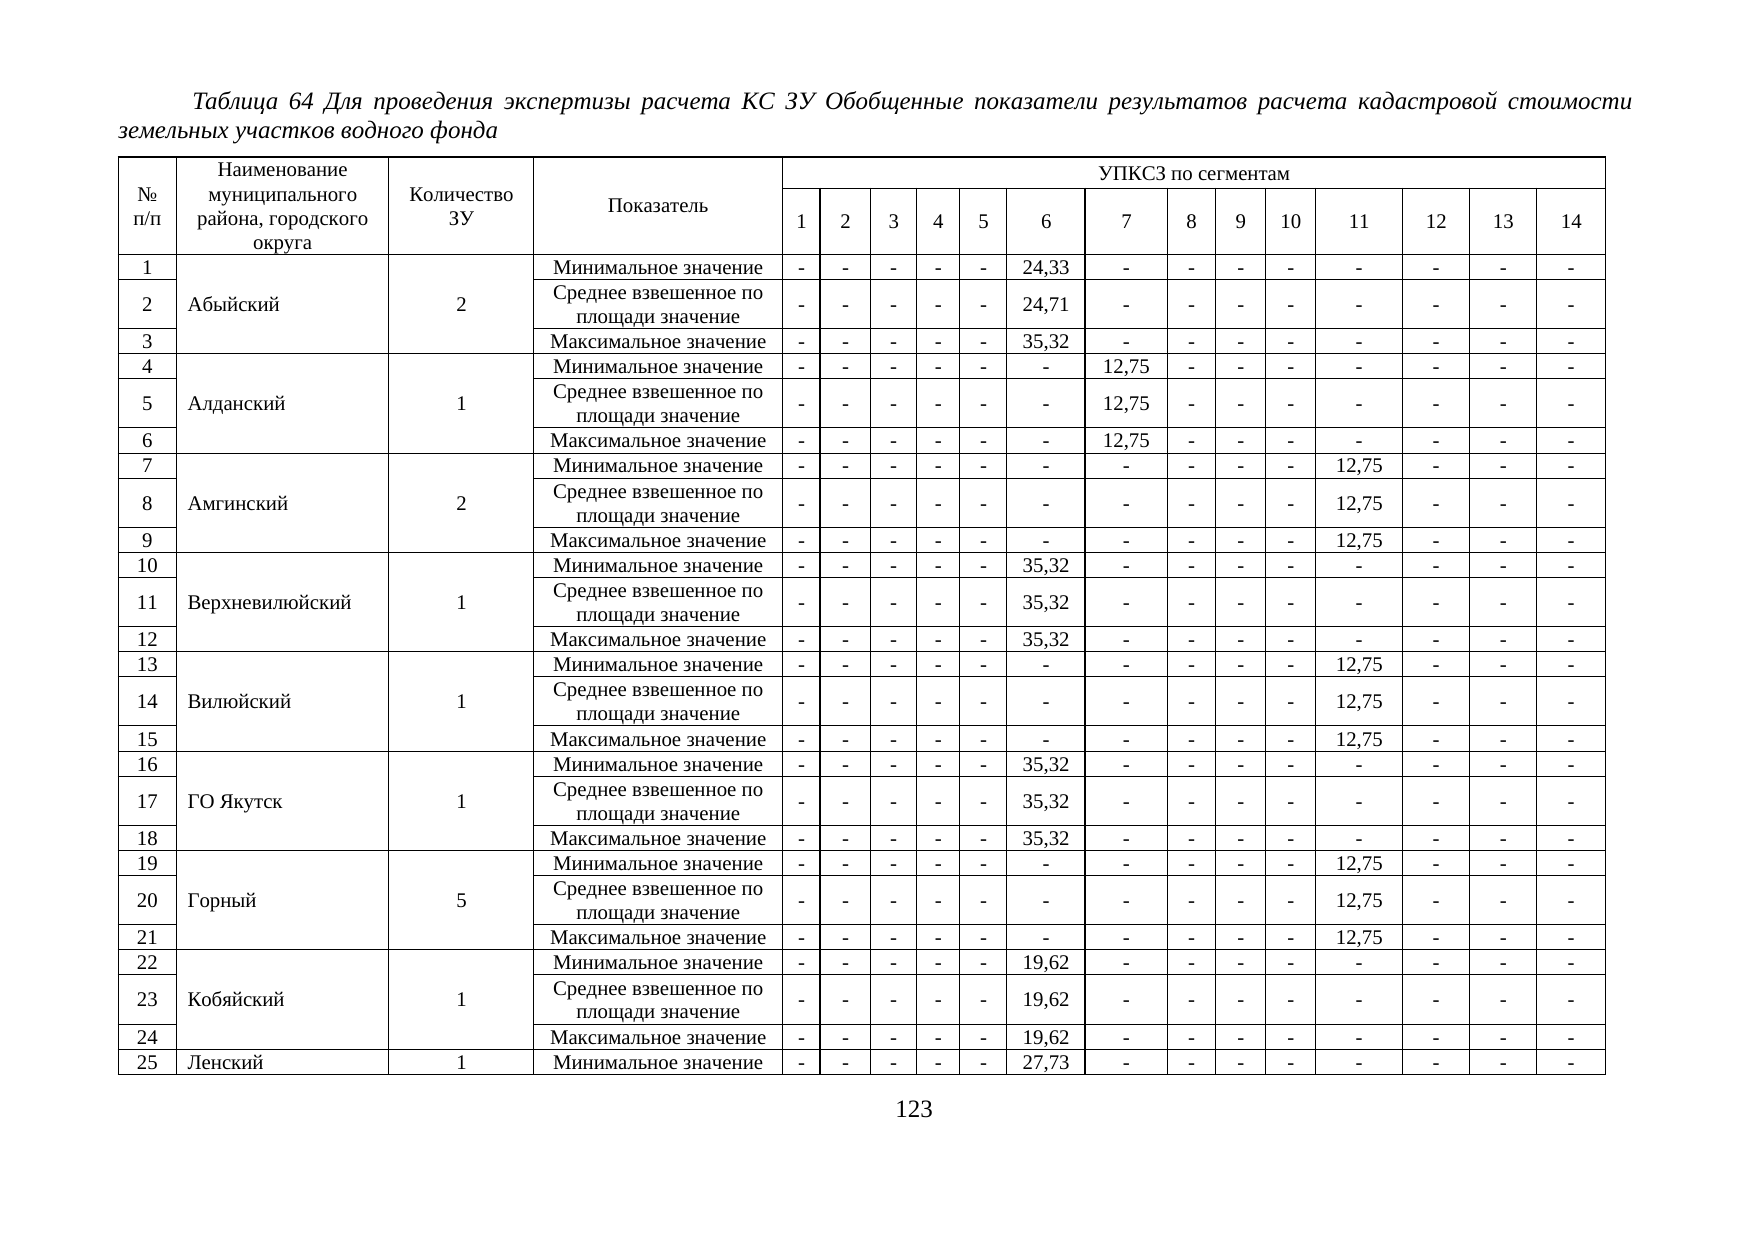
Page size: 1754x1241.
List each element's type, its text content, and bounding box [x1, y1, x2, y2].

table_cell - [1216, 1025, 1265, 1049]
table_cell - [1316, 578, 1402, 626]
table_cell - [1266, 752, 1315, 776]
table_cell - [871, 726, 916, 751]
table_cell - [1470, 428, 1536, 452]
table_cell Ленский [177, 1050, 388, 1074]
table_cell - [1266, 528, 1315, 552]
table_cell 7 [1086, 189, 1167, 254]
table_cell - [821, 354, 870, 378]
table_cell - [783, 627, 819, 651]
table_cell - [871, 677, 916, 725]
table_cell - [960, 255, 1006, 279]
table_cell - [871, 379, 916, 427]
table_cell - [1470, 826, 1536, 850]
table_cell - [1403, 826, 1469, 850]
table_cell - [1007, 876, 1084, 924]
table_cell - [1216, 578, 1265, 626]
table_cell - [1470, 777, 1536, 825]
table_cell 35,32 [1007, 777, 1084, 825]
table_cell Минимальное значение [534, 851, 782, 875]
table_cell - [1537, 752, 1605, 776]
table_cell - [1216, 528, 1265, 552]
table_cell ГО Якутск [177, 752, 388, 850]
table_cell - [1086, 1025, 1167, 1049]
table_cell - [821, 329, 870, 353]
table_cell - [917, 975, 959, 1023]
table_cell Среднее взвешенное по площади значение [534, 975, 782, 1023]
table_cell - [1537, 578, 1605, 626]
table_cell - [960, 826, 1006, 850]
table_cell - [1007, 454, 1084, 477]
table_cell - [821, 726, 870, 751]
table_cell - [960, 1050, 1006, 1074]
table_cell - [1403, 354, 1469, 378]
table_cell - [1007, 428, 1084, 452]
table_cell - [871, 354, 916, 378]
table_cell Минимальное значение [534, 1050, 782, 1074]
table_cell 5 [119, 379, 176, 427]
table_cell Абыйский [177, 255, 388, 353]
table_cell - [1266, 876, 1315, 924]
table_cell - [1168, 876, 1215, 924]
table_cell - [1168, 255, 1215, 279]
table_cell 8 [119, 479, 176, 527]
table_cell - [1086, 479, 1167, 527]
table_cell - [1537, 280, 1605, 328]
table_cell 5 [960, 189, 1006, 254]
table_cell - [821, 975, 870, 1023]
table_cell - [1403, 329, 1469, 353]
table_cell - [1086, 950, 1167, 974]
table_cell - [1216, 280, 1265, 328]
table_cell - [1266, 454, 1315, 477]
table_cell Минимальное значение [534, 454, 782, 477]
table_cell - [1086, 454, 1167, 477]
table_header УПКСЗ по сегментам [783, 158, 1605, 188]
table_cell - [1216, 553, 1265, 577]
table_cell 8 [1168, 189, 1215, 254]
table_cell - [1316, 553, 1402, 577]
table_cell - [917, 454, 959, 477]
table_cell Минимальное значение [534, 652, 782, 676]
table_cell - [1266, 578, 1315, 626]
table_cell - [783, 578, 819, 626]
table_cell - [917, 826, 959, 850]
table_cell - [1007, 851, 1084, 875]
table_cell - [1007, 354, 1084, 378]
table_cell - [871, 652, 916, 676]
table_cell - [917, 280, 959, 328]
table_cell - [960, 752, 1006, 776]
table_cell - [783, 726, 819, 751]
table_cell 12 [119, 627, 176, 651]
table_cell - [1216, 726, 1265, 751]
table_cell - [871, 925, 916, 949]
table_cell - [1403, 454, 1469, 477]
table_cell - [1403, 925, 1469, 949]
table_cell 10 [1266, 189, 1315, 254]
table_cell - [1266, 975, 1315, 1023]
table_cell Максимальное значение [534, 329, 782, 353]
table_cell - [783, 876, 819, 924]
table_cell - [1168, 826, 1215, 850]
table_cell 19,62 [1007, 975, 1084, 1023]
table_cell - [1007, 677, 1084, 725]
table_cell - [783, 1050, 819, 1074]
table_cell 1 [119, 255, 176, 279]
table_cell - [1403, 1025, 1469, 1049]
table_cell - [1470, 652, 1536, 676]
table_cell - [917, 528, 959, 552]
table_cell - [1470, 975, 1536, 1023]
table_cell - [1216, 752, 1265, 776]
table_cell 35,32 [1007, 329, 1084, 353]
table_cell 2 [389, 454, 533, 552]
table_cell 24 [119, 1025, 176, 1049]
table_cell - [871, 528, 916, 552]
table_cell - [1216, 479, 1265, 527]
table_cell - [783, 428, 819, 452]
table_cell 4 [917, 189, 959, 254]
table_cell 35,32 [1007, 826, 1084, 850]
table_cell - [960, 975, 1006, 1023]
table_cell - [917, 428, 959, 452]
table_cell 11 [119, 578, 176, 626]
table_cell - [783, 652, 819, 676]
table_cell 1 [389, 553, 533, 651]
table_cell - [1168, 1050, 1215, 1074]
table_cell - [871, 454, 916, 477]
table_cell 24,33 [1007, 255, 1084, 279]
table_cell 16 [119, 752, 176, 776]
table_cell - [1537, 950, 1605, 974]
table_cell - [1216, 826, 1265, 850]
table_cell 1 [389, 950, 533, 1049]
table_cell - [1168, 280, 1215, 328]
table_cell 12 [1403, 189, 1469, 254]
table_cell Среднее взвешенное по площади значение [534, 876, 782, 924]
table_cell 12,75 [1086, 379, 1167, 427]
table_cell - [821, 851, 870, 875]
table_cell 19,62 [1007, 950, 1084, 974]
table_cell - [1007, 726, 1084, 751]
table_cell - [1537, 428, 1605, 452]
table_cell 1 [389, 752, 533, 850]
table_cell - [1403, 1050, 1469, 1074]
table_cell - [821, 479, 870, 527]
table_cell - [871, 826, 916, 850]
table_cell Среднее взвешенное по площади значение [534, 379, 782, 427]
table_cell - [871, 553, 916, 577]
table_cell - [1537, 553, 1605, 577]
table_cell 6 [1007, 189, 1084, 254]
table_cell - [1403, 428, 1469, 452]
table_cell - [1403, 627, 1469, 651]
table_cell - [1403, 752, 1469, 776]
table_cell - [917, 726, 959, 751]
table_cell - [1168, 428, 1215, 452]
table_cell - [1266, 1025, 1315, 1049]
table_cell - [783, 975, 819, 1023]
table_cell - [1537, 379, 1605, 427]
table_cell - [1316, 329, 1402, 353]
table_cell - [1470, 578, 1536, 626]
table_cell - [1537, 329, 1605, 353]
table_cell - [1403, 578, 1469, 626]
table_cell - [783, 255, 819, 279]
table_cell - [917, 777, 959, 825]
table_cell - [1086, 677, 1167, 725]
table_cell - [1086, 329, 1167, 353]
table_cell - [1266, 950, 1315, 974]
table_cell - [1007, 528, 1084, 552]
table_cell - [1403, 379, 1469, 427]
table_cell Максимальное значение [534, 726, 782, 751]
table_header Количество ЗУ [389, 158, 533, 254]
table_cell 17 [119, 777, 176, 825]
table_cell - [1470, 528, 1536, 552]
table_cell - [917, 652, 959, 676]
table_cell - [1316, 428, 1402, 452]
table_cell - [1216, 354, 1265, 378]
table_cell - [1168, 950, 1215, 974]
table_cell Минимальное значение [534, 950, 782, 974]
table_cell - [960, 578, 1006, 626]
table_cell - [821, 553, 870, 577]
table_cell - [871, 1025, 916, 1049]
table_cell - [1086, 553, 1167, 577]
table_cell 18 [119, 826, 176, 850]
table_cell - [1537, 677, 1605, 725]
table_cell - [1168, 354, 1215, 378]
table_cell - [783, 851, 819, 875]
table_cell - [1086, 876, 1167, 924]
table_cell - [1537, 777, 1605, 825]
table_cell - [821, 528, 870, 552]
table_cell - [1216, 851, 1265, 875]
table_cell Максимальное значение [534, 627, 782, 651]
table_header Показатель [534, 158, 782, 254]
table_cell - [960, 726, 1006, 751]
table_cell - [871, 280, 916, 328]
table_cell - [821, 454, 870, 477]
table_cell - [1266, 777, 1315, 825]
table_cell - [1266, 826, 1315, 850]
table_cell 7 [119, 454, 176, 477]
table_cell - [1316, 752, 1402, 776]
table_cell - [960, 950, 1006, 974]
table_cell Максимальное значение [534, 428, 782, 452]
table_cell - [1470, 1025, 1536, 1049]
table_cell - [1470, 255, 1536, 279]
table_cell - [1086, 280, 1167, 328]
table_cell - [1168, 975, 1215, 1023]
table_cell - [783, 454, 819, 477]
table_cell - [871, 950, 916, 974]
table_cell - [960, 627, 1006, 651]
table_cell - [821, 255, 870, 279]
table_cell - [917, 255, 959, 279]
table_cell - [960, 329, 1006, 353]
table_cell - [871, 1050, 916, 1074]
table_cell - [783, 826, 819, 850]
table_cell - [1403, 975, 1469, 1023]
table_cell - [783, 528, 819, 552]
table_cell - [1168, 677, 1215, 725]
table_cell Вилюйский [177, 652, 388, 751]
table_cell Горный [177, 851, 388, 949]
table_cell 19 [119, 851, 176, 875]
table_cell - [1216, 950, 1265, 974]
table_cell 11 [1316, 189, 1402, 254]
table_cell - [1403, 851, 1469, 875]
table_cell - [1266, 677, 1315, 725]
table_cell - [1470, 950, 1536, 974]
table_cell - [1266, 726, 1315, 751]
table_cell 6 [119, 428, 176, 452]
table_cell - [1216, 329, 1265, 353]
table_cell - [1316, 1050, 1402, 1074]
table_cell - [960, 528, 1006, 552]
table_cell - [1470, 354, 1536, 378]
table_cell - [871, 777, 916, 825]
table_cell - [917, 851, 959, 875]
table_cell - [1168, 851, 1215, 875]
table_cell - [960, 354, 1006, 378]
table_cell - [871, 479, 916, 527]
table_cell - [1537, 627, 1605, 651]
table_cell - [1266, 925, 1315, 949]
table_cell - [1168, 925, 1215, 949]
table_cell - [1316, 627, 1402, 651]
table_cell 24,71 [1007, 280, 1084, 328]
table_cell - [960, 1025, 1006, 1049]
table_cell - [1168, 1025, 1215, 1049]
table_cell Максимальное значение [534, 528, 782, 552]
table_cell - [1086, 925, 1167, 949]
table_cell - [1266, 553, 1315, 577]
table_cell - [1216, 925, 1265, 949]
table_cell - [917, 329, 959, 353]
table_cell - [821, 677, 870, 725]
table_cell 1 [389, 652, 533, 751]
table_cell Среднее взвешенное по площади значение [534, 578, 782, 626]
table_cell - [960, 553, 1006, 577]
table_cell Алданский [177, 354, 388, 452]
table_cell - [917, 553, 959, 577]
table_cell - [1403, 950, 1469, 974]
table_cell - [1168, 379, 1215, 427]
table_cell 19,62 [1007, 1025, 1084, 1049]
table_cell - [1403, 553, 1469, 577]
table_cell 13 [1470, 189, 1536, 254]
table_cell - [783, 950, 819, 974]
table_cell - [1537, 1050, 1605, 1074]
table_cell - [783, 925, 819, 949]
table_cell - [1403, 528, 1469, 552]
table_cell - [1168, 528, 1215, 552]
table_cell - [1086, 528, 1167, 552]
table_cell - [821, 1050, 870, 1074]
table_cell - [1216, 876, 1265, 924]
table_cell - [1403, 726, 1469, 751]
table_cell - [917, 1025, 959, 1049]
table_cell Среднее взвешенное по площади значение [534, 777, 782, 825]
table_cell 13 [119, 652, 176, 676]
table_cell - [1086, 975, 1167, 1023]
table_cell - [1470, 280, 1536, 328]
table_cell 21 [119, 925, 176, 949]
table_cell 3 [119, 329, 176, 353]
table_cell - [1216, 1050, 1265, 1074]
table_cell - [1216, 428, 1265, 452]
table_cell - [1266, 627, 1315, 651]
table_cell - [1007, 652, 1084, 676]
table_cell - [1266, 280, 1315, 328]
table_cell 2 [119, 280, 176, 328]
table_cell - [1316, 255, 1402, 279]
table_cell - [1216, 777, 1265, 825]
table_cell - [871, 627, 916, 651]
table_cell - [1403, 479, 1469, 527]
table_cell 1 [783, 189, 819, 254]
table_cell - [1470, 454, 1536, 477]
table_cell - [1216, 677, 1265, 725]
table_cell - [871, 876, 916, 924]
table_cell - [917, 1050, 959, 1074]
table_cell - [871, 329, 916, 353]
table_cell - [821, 752, 870, 776]
table_cell - [960, 851, 1006, 875]
table_header № п/п [119, 158, 176, 254]
table_cell - [821, 428, 870, 452]
table_cell 10 [119, 553, 176, 577]
table_cell - [1470, 752, 1536, 776]
table_cell 27,73 [1007, 1050, 1084, 1074]
table_cell - [821, 379, 870, 427]
table_cell 4 [119, 354, 176, 378]
table_cell - [821, 280, 870, 328]
table_cell Амгинский [177, 454, 388, 552]
table_cell 23 [119, 975, 176, 1023]
table_cell - [1086, 255, 1167, 279]
table_cell - [1266, 851, 1315, 875]
table_cell 12,75 [1316, 454, 1402, 477]
table_cell 12,75 [1316, 851, 1402, 875]
table_cell - [917, 876, 959, 924]
table_cell - [1216, 627, 1265, 651]
table_cell - [1403, 280, 1469, 328]
table_cell Минимальное значение [534, 255, 782, 279]
table_cell - [1470, 329, 1536, 353]
table_cell - [960, 379, 1006, 427]
table_cell - [821, 578, 870, 626]
table_cell - [871, 975, 916, 1023]
table_cell - [960, 677, 1006, 725]
table_cell - [917, 950, 959, 974]
table_cell - [917, 925, 959, 949]
table_cell Минимальное значение [534, 553, 782, 577]
table_cell - [1216, 975, 1265, 1023]
table_cell - [1537, 975, 1605, 1023]
table_cell - [1168, 652, 1215, 676]
table_cell - [1168, 479, 1215, 527]
table_cell - [1168, 726, 1215, 751]
table_cell - [1537, 255, 1605, 279]
table_cell - [1403, 255, 1469, 279]
table_cell - [1316, 1025, 1402, 1049]
table_cell - [1086, 652, 1167, 676]
table_cell - [960, 428, 1006, 452]
table_cell 25 [119, 1050, 176, 1074]
table_cell - [1316, 826, 1402, 850]
table_cell - [1537, 454, 1605, 477]
table_cell - [1470, 851, 1536, 875]
table_cell - [917, 627, 959, 651]
table_cell Верхневилюйский [177, 553, 388, 651]
table_cell - [783, 329, 819, 353]
table_cell - [1403, 652, 1469, 676]
table_cell - [1216, 652, 1265, 676]
table_cell Кобяйский [177, 950, 388, 1049]
table_cell - [1470, 925, 1536, 949]
table_cell - [783, 752, 819, 776]
table_cell - [1537, 354, 1605, 378]
table_cell - [1266, 329, 1315, 353]
table_cell - [1086, 1050, 1167, 1074]
table_cell - [871, 578, 916, 626]
table_cell 12,75 [1316, 479, 1402, 527]
table_cell - [960, 777, 1006, 825]
table_cell 14 [119, 677, 176, 725]
table_cell - [1316, 950, 1402, 974]
table_cell - [1537, 826, 1605, 850]
table_cell Минимальное значение [534, 752, 782, 776]
table_cell - [1537, 1025, 1605, 1049]
table_cell - [1086, 726, 1167, 751]
table_cell - [1216, 454, 1265, 477]
table_cell 2 [389, 255, 533, 353]
table_header Наименование муниципального района, городского округа [177, 158, 388, 254]
table_cell - [1403, 876, 1469, 924]
table_cell - [917, 479, 959, 527]
table_cell - [821, 627, 870, 651]
table_cell 15 [119, 726, 176, 751]
table_cell - [783, 280, 819, 328]
table_cell - [1168, 627, 1215, 651]
table_cell - [917, 379, 959, 427]
table_cell 3 [871, 189, 916, 254]
table_cell Минимальное значение [534, 354, 782, 378]
table_cell 35,32 [1007, 627, 1084, 651]
table_cell 12,75 [1316, 876, 1402, 924]
table_cell Максимальное значение [534, 1025, 782, 1049]
table_cell - [960, 479, 1006, 527]
table_cell - [917, 752, 959, 776]
table_cell - [1537, 925, 1605, 949]
table_cell - [917, 578, 959, 626]
table_cell - [1168, 454, 1215, 477]
table_cell - [1007, 479, 1084, 527]
table_cell 12,75 [1086, 428, 1167, 452]
table_cell - [1316, 777, 1402, 825]
table_cell - [783, 553, 819, 577]
table_cell - [1316, 379, 1402, 427]
table_cell - [871, 752, 916, 776]
table_cell 12,75 [1316, 652, 1402, 676]
table_cell - [1086, 578, 1167, 626]
table_cell 9 [1216, 189, 1265, 254]
table_cell - [1470, 553, 1536, 577]
table_cell - [960, 925, 1006, 949]
table_cell 9 [119, 528, 176, 552]
table_cell - [1470, 1050, 1536, 1074]
table_cell 12,75 [1316, 677, 1402, 725]
table_cell - [1403, 777, 1469, 825]
table_cell - [1537, 652, 1605, 676]
table_cell - [1086, 826, 1167, 850]
table_cell - [783, 479, 819, 527]
table_cell - [1537, 851, 1605, 875]
table_cell - [1266, 354, 1315, 378]
table_cell - [1266, 1050, 1315, 1074]
table_cell - [917, 354, 959, 378]
table_cell - [871, 428, 916, 452]
table_cell - [1470, 627, 1536, 651]
table_cell - [1266, 479, 1315, 527]
table_cell - [1216, 255, 1265, 279]
table_cell - [1316, 975, 1402, 1023]
table_cell 5 [389, 851, 533, 949]
table_cell - [1216, 379, 1265, 427]
table_cell - [1316, 354, 1402, 378]
table_cell - [1470, 677, 1536, 725]
table_cell - [1007, 379, 1084, 427]
table_cell - [1470, 876, 1536, 924]
table_cell Среднее взвешенное по площади значение [534, 677, 782, 725]
table_cell - [1086, 777, 1167, 825]
table_cell - [1086, 752, 1167, 776]
table_cell - [960, 876, 1006, 924]
text Таблица 64 Для проведения экспертизы расчета КС ЗУ Обобщенные показатели результатов расчета кадастровой стоимости земельных участков водного фонда [118, 86, 1636, 144]
table_cell - [1266, 428, 1315, 452]
table_cell 22 [119, 950, 176, 974]
table_cell 12,75 [1316, 726, 1402, 751]
table_cell 2 [821, 189, 870, 254]
table_cell 35,32 [1007, 578, 1084, 626]
table_cell - [1086, 627, 1167, 651]
table_cell - [821, 1025, 870, 1049]
table_cell - [821, 652, 870, 676]
table_cell - [821, 826, 870, 850]
table_cell - [1266, 379, 1315, 427]
table_cell - [1007, 925, 1084, 949]
table_cell 1 [389, 354, 533, 452]
table_cell - [1266, 652, 1315, 676]
table_cell - [821, 925, 870, 949]
table_cell - [1168, 553, 1215, 577]
table_cell - [1266, 255, 1315, 279]
table_cell 1 [389, 1050, 533, 1074]
table_cell 12,75 [1086, 354, 1167, 378]
table_cell 12,75 [1316, 528, 1402, 552]
table_cell - [1168, 329, 1215, 353]
table_cell - [1168, 777, 1215, 825]
table_cell - [1316, 280, 1402, 328]
table_cell - [871, 255, 916, 279]
table_cell 14 [1537, 189, 1605, 254]
table_cell - [960, 652, 1006, 676]
table_cell - [871, 851, 916, 875]
table_cell 12,75 [1316, 925, 1402, 949]
table_cell - [1403, 677, 1469, 725]
table_cell - [960, 280, 1006, 328]
table_cell - [917, 677, 959, 725]
table_cell - [1537, 876, 1605, 924]
table_cell - [1537, 479, 1605, 527]
table_cell - [783, 1025, 819, 1049]
table_cell Среднее взвешенное по площади значение [534, 479, 782, 527]
table_cell - [783, 677, 819, 725]
table_cell - [1168, 578, 1215, 626]
table_cell Среднее взвешенное по площади значение [534, 280, 782, 328]
table_cell 35,32 [1007, 752, 1084, 776]
table_cell Максимальное значение [534, 826, 782, 850]
table_cell - [1537, 528, 1605, 552]
table_cell - [783, 354, 819, 378]
table_cell 20 [119, 876, 176, 924]
table_cell - [1537, 726, 1605, 751]
table_cell - [1470, 479, 1536, 527]
table_cell - [960, 454, 1006, 477]
table_cell 35,32 [1007, 553, 1084, 577]
table_cell - [783, 777, 819, 825]
table_cell - [821, 950, 870, 974]
table_cell - [821, 777, 870, 825]
table_cell - [821, 876, 870, 924]
table_cell - [783, 379, 819, 427]
table_cell - [1470, 379, 1536, 427]
table_cell - [1168, 752, 1215, 776]
table_cell Максимальное значение [534, 925, 782, 949]
table_cell - [1470, 726, 1536, 751]
table_cell - [1086, 851, 1167, 875]
